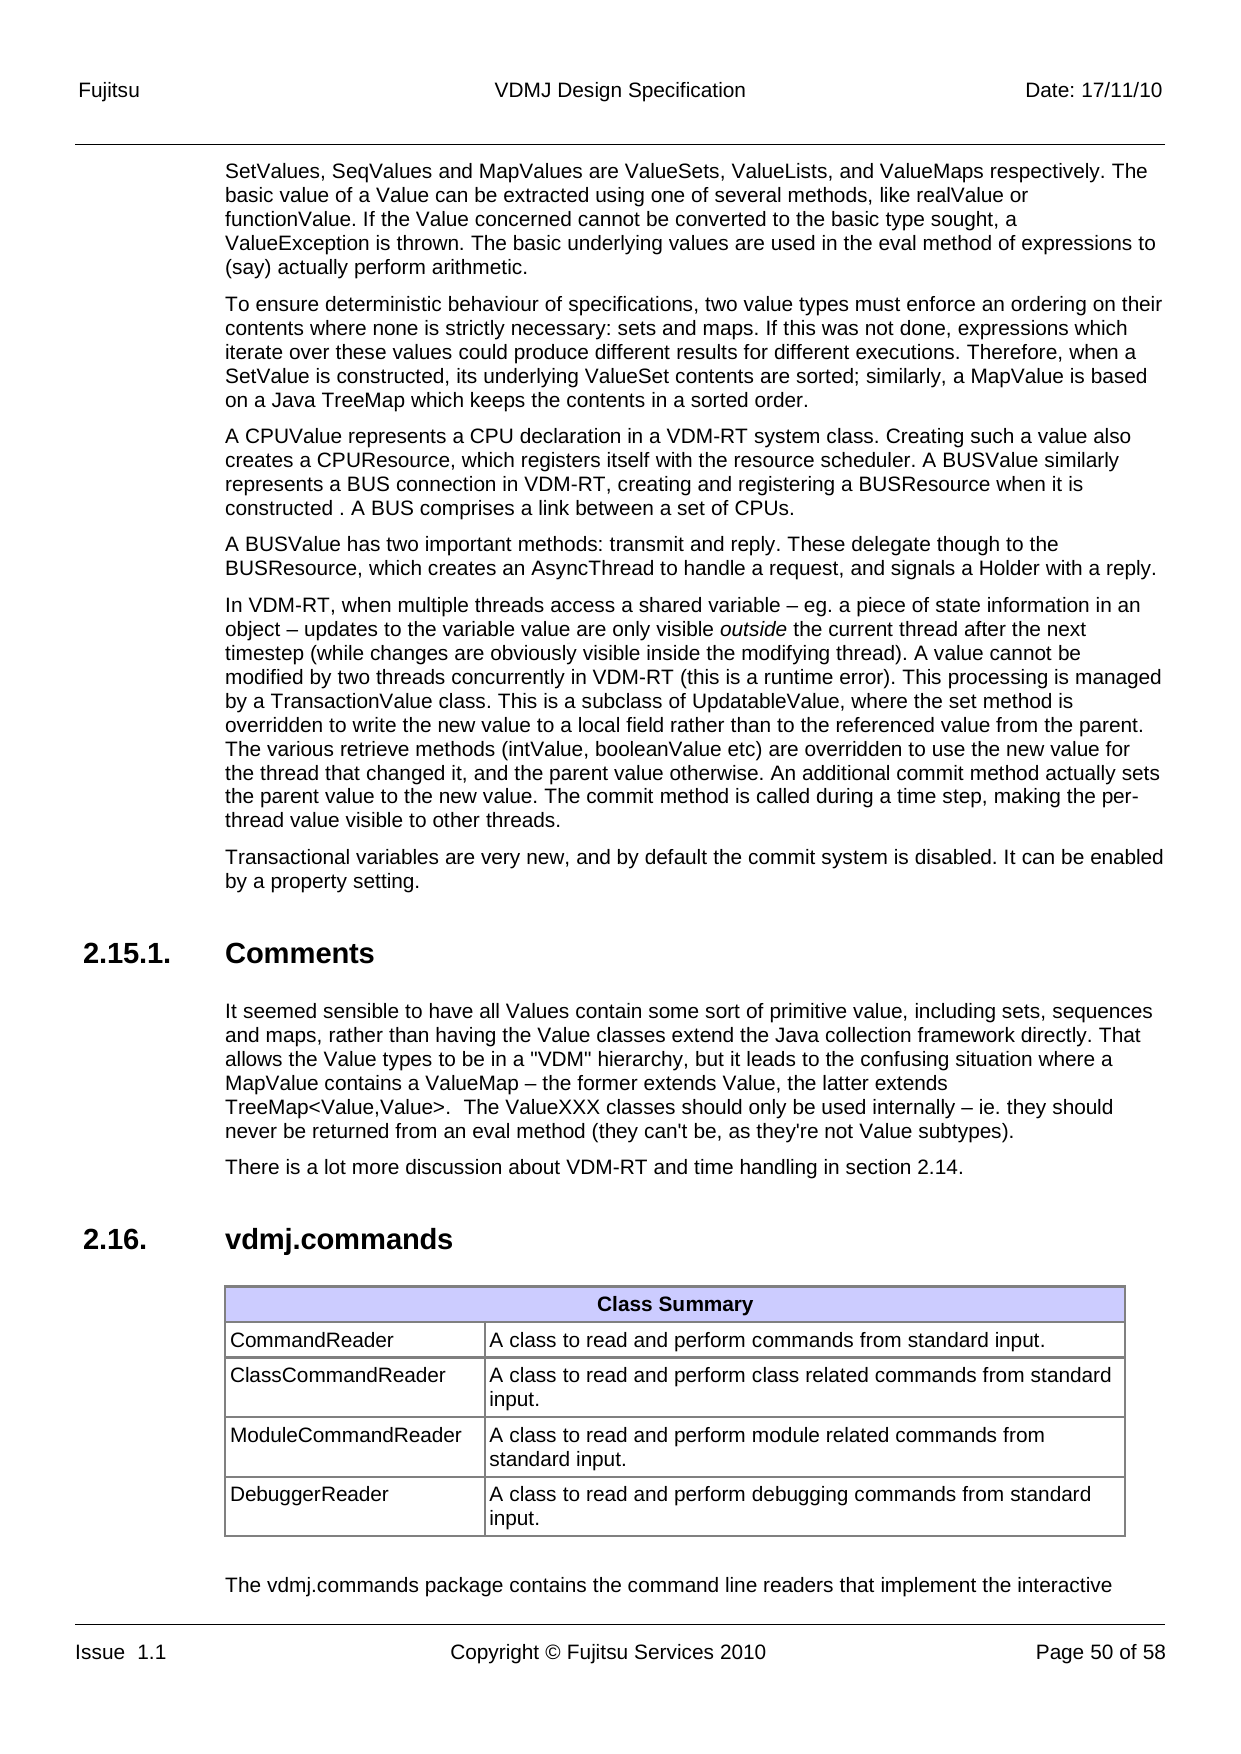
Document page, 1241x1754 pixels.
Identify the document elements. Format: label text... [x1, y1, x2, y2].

table_cell A class to read and perform class related commands from standard input. [486, 1359, 1124, 1416]
text There is a lot more discussion about VDM-RT and time handling in section 2.14. [225, 1155, 1165, 1179]
subtitle Comments [75, 936, 1165, 969]
text A CPUValue represents a CPU declaration in a VDM-RT system class. Creating such a value also creates a CPUResource, which registers itself with the resource scheduler. A BUSValue similarly represents a BUS connection in VDM-RT, creating and registering a BUSResource when it is constructed . A BUS comprises a link between a set of CPUs. [225, 424, 1165, 520]
text A BUSValue has two important methods: transmit and reply. These delegate though to the BUSResource, which creates an AsyncThread to handle a request, and signals a Holder with a reply. [225, 533, 1165, 581]
table_cell ModuleCommandReader [226, 1418, 484, 1476]
table_cell A class to read and perform commands from standard input. [486, 1323, 1124, 1356]
subtitle vdmj.commands [75, 1222, 1165, 1255]
text Transactional variables are very new, and by default the commit system is disabled. It can be enabled by a property setting. [225, 845, 1165, 893]
table_cell CommandReader [226, 1323, 484, 1356]
text SetValues, SeqValues and MapValues are ValueSets, ValueLists, and ValueMaps respectively. The basic value of a Value can be extracted using one of several methods, like realValue or functionValue. If the Value concerned cannot be converted to the basic type sought, a ValueException is thrown. The basic underlying values are used in the eval method of expressions to (say) actually perform arithmetic. [225, 160, 1165, 279]
table_cell ClassCommandReader [226, 1359, 484, 1416]
table_cell A class to read and perform debugging commands from standard input. [486, 1478, 1124, 1535]
text It seemed sensible to have all Values contain some sort of primitive value, including sets, sequences and maps, rather than having the Value classes extend the Java collection framework directly. That allows the Value types to be in a "VDM" hierarchy, but it leads to the confusing situation where a MapValue contains a ValueMap – the former extends Value, the latter extends TreeMap<Value,Value>. The ValueXXX classes should only be used internally – ie. they should never be returned from an eval method (they can't be, as they're not Value subtypes). [225, 999, 1165, 1143]
text In VDM-RT, when multiple threads access a shared variable – eg. a piece of state information in an object – updates to the variable value are only visible outside the current thread after the next timestep (while changes are obviously visible inside the modifying thread). A value cannot be modified by two threads concurrently in VDM-RT (this is a runtime error). This processing is managed by a TransactionValue class. This is a subclass of UpdatableValue, where the set method is overridden to write the new value to a local field rather than to the referenced value from the parent. The various retrieve methods (intValue, booleanValue etc) are overridden to use the new value for the thread that changed it, and the parent value otherwise. An additional commit method actually sets the parent value to the new value. The commit method is called during a time step, making the per-thread value visible to other threads. [225, 593, 1165, 833]
table_header Class Summary [226, 1288, 1124, 1321]
text The vdmj.commands package contains the command line readers that implement the interactive [225, 1574, 1165, 1598]
table_cell A class to read and perform module related commands from standard input. [486, 1418, 1124, 1476]
text To ensure deterministic behaviour of specifications, two value types must enforce an ordering on their contents where none is strictly necessary: sets and maps. If this was not done, expressions which iterate over these values could produce different results for different executions. Therefore, when a SetValue is constructed, its underlying ValueSet contents are sorted; similarly, a MapValue is based on a Java TreeMap which keeps the contents in a sorted order. [225, 292, 1165, 412]
table_cell DebuggerReader [226, 1478, 484, 1535]
